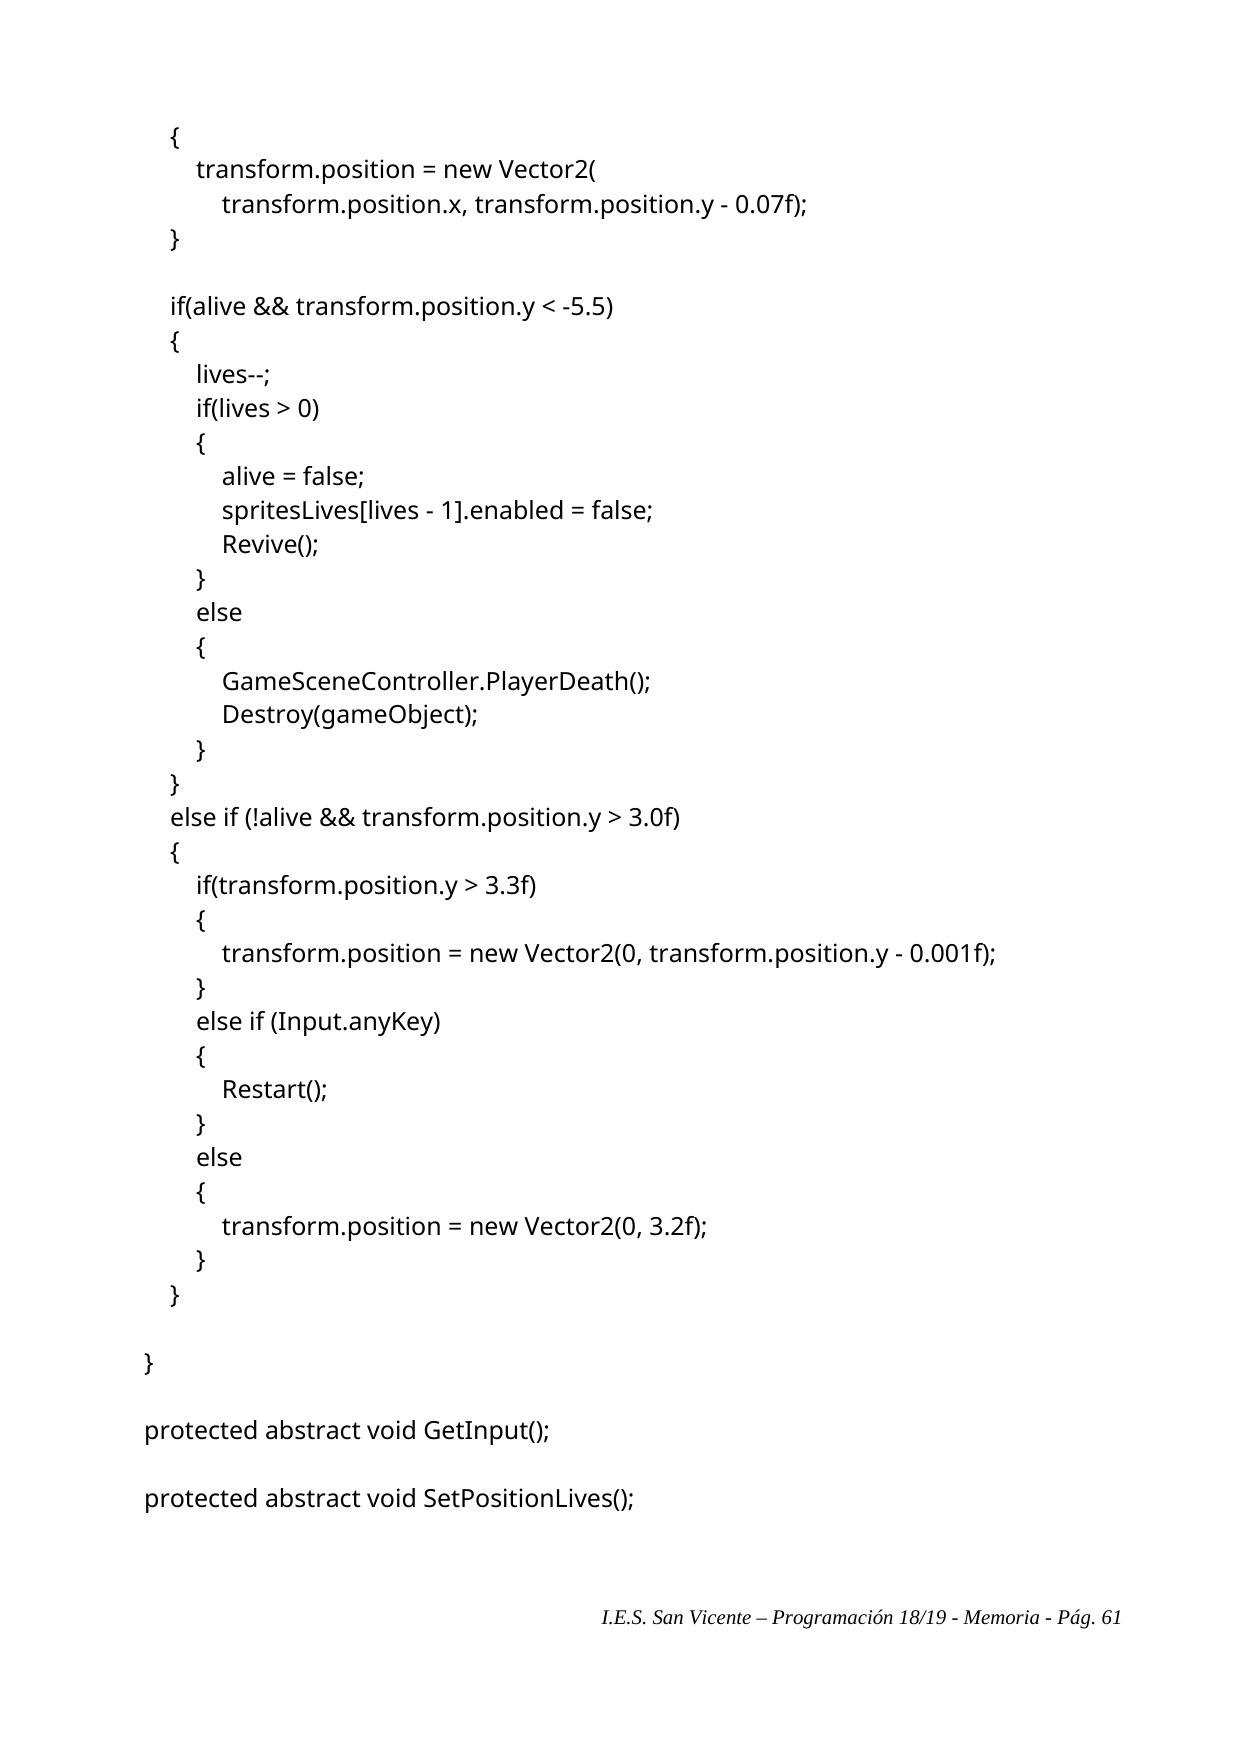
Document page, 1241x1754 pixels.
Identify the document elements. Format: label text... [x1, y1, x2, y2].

text Restart(); [118, 1072, 1122, 1106]
text } [118, 1242, 1122, 1276]
text { [118, 425, 1122, 459]
text { [118, 833, 1122, 867]
text if(lives > 0) [118, 391, 1122, 425]
text } [118, 1276, 1122, 1310]
text } [118, 970, 1122, 1004]
text transform.position = new Vector2(0, 3.2f); [118, 1208, 1122, 1242]
text lives--; [118, 357, 1122, 391]
text else if (!alive && transform.position.y > 3.0f) [118, 799, 1122, 833]
text GameSceneController.PlayerDeath(); [118, 663, 1122, 697]
text } [118, 220, 1122, 254]
text { [118, 902, 1122, 936]
text { [118, 322, 1122, 357]
text alive = false; [118, 459, 1122, 493]
text transform.position = new Vector2( [118, 152, 1122, 186]
text else [118, 595, 1122, 629]
text protected abstract void SetPositionLives(); [118, 1481, 1122, 1515]
text } [118, 765, 1122, 799]
text transform.position = new Vector2(0, transform.position.y - 0.001f); [118, 936, 1122, 970]
text protected abstract void GetInput(); [118, 1412, 1122, 1447]
text else [118, 1140, 1122, 1174]
text if(alive && transform.position.y < -5.5) [118, 288, 1122, 322]
text if(transform.position.y > 3.3f) [118, 867, 1122, 902]
text } [118, 561, 1122, 595]
text Destroy(gameObject); [118, 697, 1122, 731]
text { [118, 629, 1122, 663]
text { [118, 1174, 1122, 1208]
text } [118, 731, 1122, 765]
text spritesLives[lives - 1].enabled = false; [118, 493, 1122, 527]
text else if (Input.anyKey) [118, 1004, 1122, 1038]
text { [118, 1038, 1122, 1072]
text transform.position.x, transform.position.y - 0.07f); [118, 186, 1122, 220]
text } [118, 1344, 1122, 1378]
text } [118, 1106, 1122, 1140]
text Revive(); [118, 527, 1122, 561]
text { [118, 118, 1122, 152]
